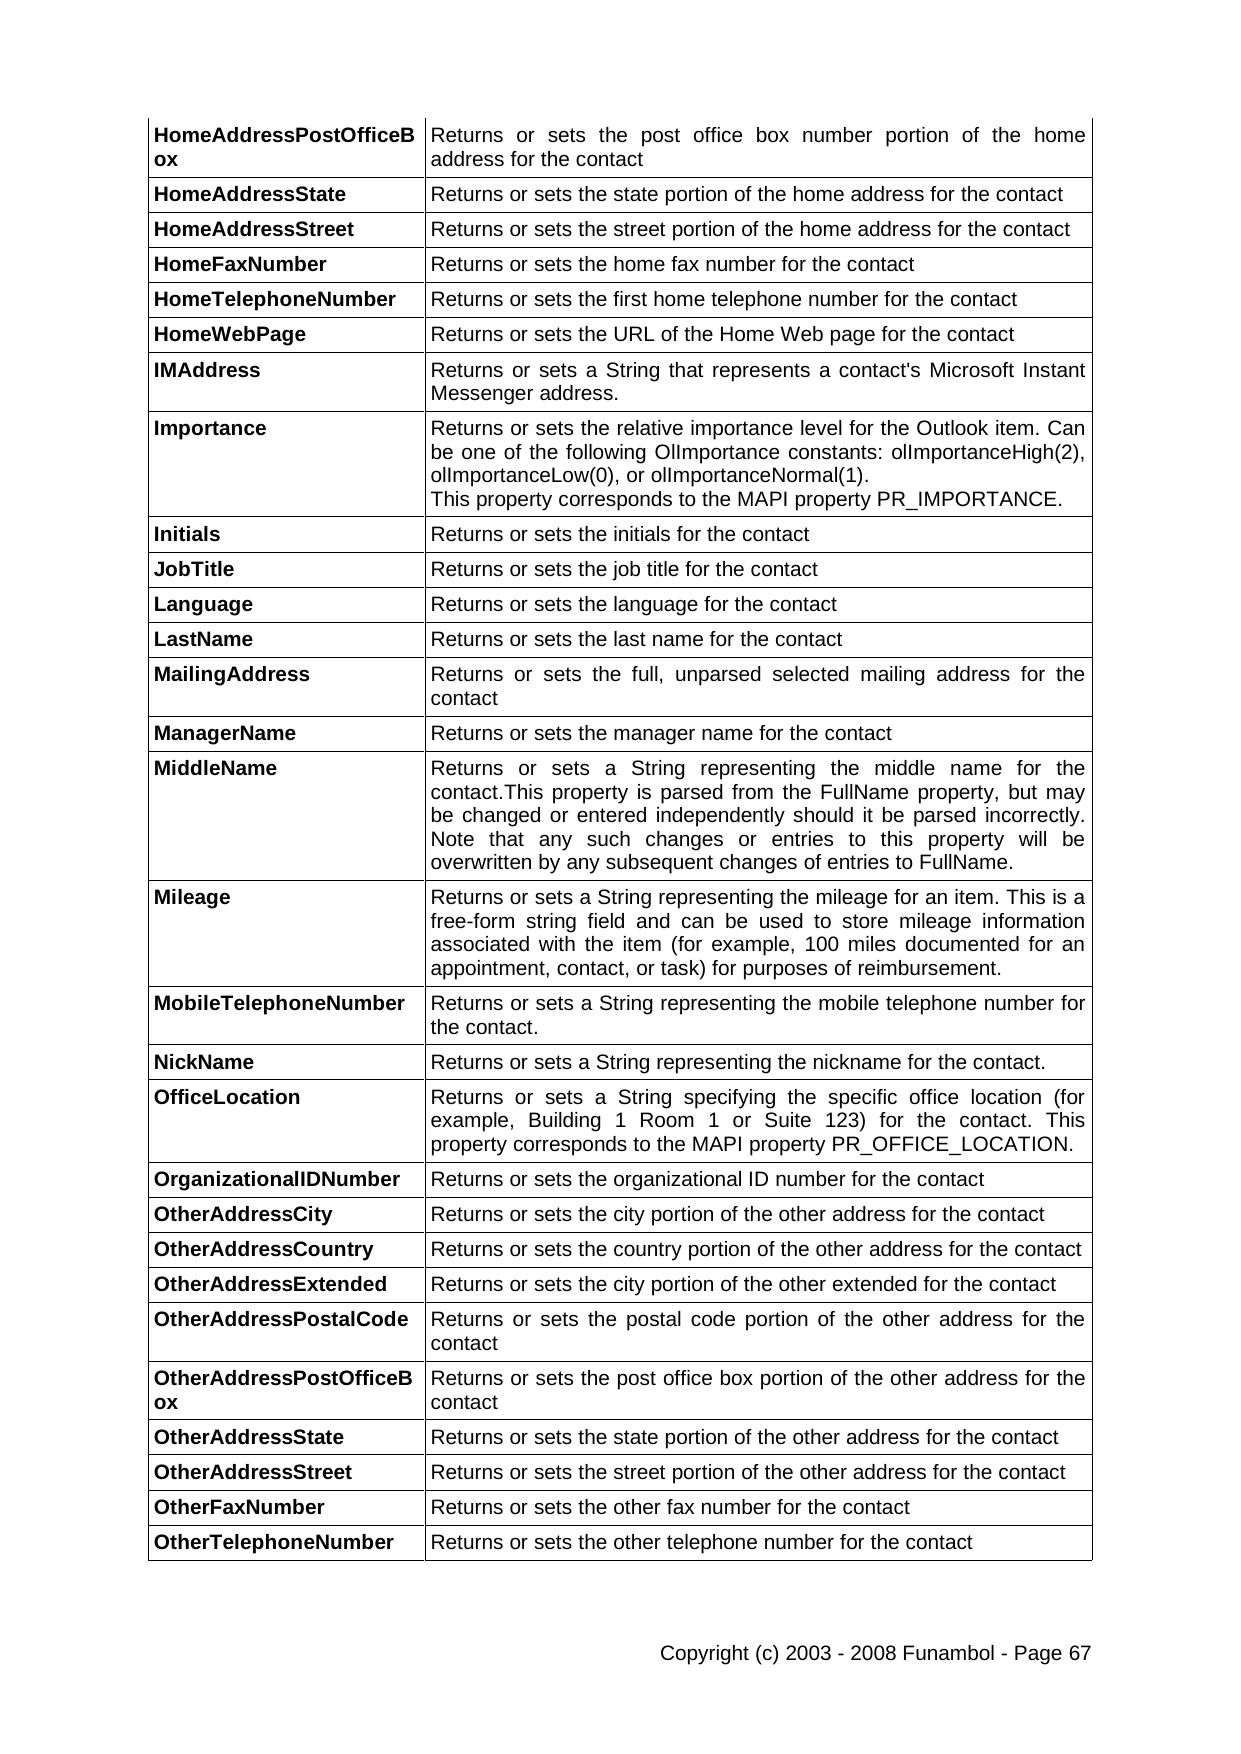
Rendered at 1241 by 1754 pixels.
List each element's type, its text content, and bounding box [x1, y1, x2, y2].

table_cell MiddleName [149, 752, 424, 880]
table_cell HomeWebPage [149, 318, 424, 352]
table_cell Returns or sets the relative importance level for the Outlook item. Can be one of the following OlImportance constants: olImportanceHigh(2), olImportanceLow(0), or olImportanceNormal(1). This property corresponds to the MAPI property PR_IMPORTANCE. [426, 412, 1092, 516]
table_cell Returns or sets the postal code portion of the other address for the contact [426, 1303, 1092, 1361]
table_cell HomeAddressStreet [149, 213, 424, 247]
table_cell OtherAddressCountry [149, 1233, 424, 1267]
table_cell Returns or sets a String representing the nickname for the contact. [426, 1045, 1092, 1079]
table_cell OtherAddressPostOfficeBox [149, 1362, 424, 1419]
table_cell Initials [149, 517, 424, 552]
table_cell Importance [149, 412, 424, 516]
table_cell IMAddress [149, 353, 424, 411]
table_cell OfficeLocation [149, 1080, 424, 1162]
table_cell Returns or sets a String representing the mileage for an item. This is a free-form string field and can be used to store mileage information associated with the item (for example, 100 miles documented for an appointment, contact, or task) for purposes of reimbursement. [426, 881, 1092, 986]
table_cell Returns or sets the city portion of the other address for the contact [426, 1198, 1092, 1232]
table_cell JobTitle [149, 553, 424, 587]
table_cell Returns or sets the state portion of the other address for the contact [426, 1420, 1092, 1454]
table_cell Returns or sets the full, unparsed selected mailing address for the contact [426, 658, 1092, 716]
table_cell Returns or sets the initials for the contact [426, 517, 1092, 552]
table_cell OtherFaxNumber [149, 1491, 424, 1525]
table_cell OrganizationalIDNumber [149, 1163, 424, 1197]
table_cell Returns or sets the job title for the contact [426, 553, 1092, 587]
table_cell OtherAddressState [149, 1420, 424, 1454]
table_cell ManagerName [149, 717, 424, 751]
table_cell Returns or sets the home fax number for the contact [426, 248, 1092, 282]
table_cell Returns or sets the other telephone number for the contact [426, 1526, 1092, 1560]
table_cell Returns or sets the state portion of the home address for the contact [426, 178, 1092, 212]
table_cell Returns or sets the manager name for the contact [426, 717, 1092, 751]
table_cell Returns or sets the post office box portion of the other address for the contact [426, 1362, 1092, 1419]
table_cell Language [149, 588, 424, 622]
table_cell Returns or sets the first home telephone number for the contact [426, 283, 1092, 317]
table_cell Returns or sets the country portion of the other address for the contact [426, 1233, 1092, 1267]
table_cell Returns or sets the URL of the Home Web page for the contact [426, 318, 1092, 352]
table_cell Returns or sets a String that represents a contact's Microsoft Instant Messenger address. [426, 353, 1092, 411]
table_cell NickName [149, 1045, 424, 1079]
table_cell OtherTelephoneNumber [149, 1526, 424, 1560]
table_cell HomeAddressState [149, 178, 424, 212]
table_cell Returns or sets the other fax number for the contact [426, 1491, 1092, 1525]
table_cell Returns or sets the language for the contact [426, 588, 1092, 622]
table_cell Returns or sets a String representing the mobile telephone number for the contact. [426, 987, 1092, 1044]
table_cell HomeFaxNumber [149, 248, 424, 282]
table_cell Returns or sets the city portion of the other extended for the contact [426, 1268, 1092, 1302]
table_cell Returns or sets the street portion of the other address for the contact [426, 1455, 1092, 1490]
table_cell MobileTelephoneNumber [149, 987, 424, 1044]
table_cell Mileage [149, 881, 424, 986]
table_cell Returns or sets a String specifying the specific office location (for example, Building 1 Room 1 or Suite 123) for the contact. This property corresponds to the MAPI property PR_OFFICE_LOCATION. [426, 1080, 1092, 1162]
table_cell HomeTelephoneNumber [149, 283, 424, 317]
table_cell OtherAddressExtended [149, 1268, 424, 1302]
table_cell Returns or sets the street portion of the home address for the contact [426, 213, 1092, 247]
table_cell HomeAddressPostOfficeBox [149, 118, 424, 177]
table_cell OtherAddressPostalCode [149, 1303, 424, 1361]
table_cell LastName [149, 623, 424, 657]
table_cell OtherAddressCity [149, 1198, 424, 1232]
table_cell MailingAddress [149, 658, 424, 716]
table_cell Returns or sets the organizational ID number for the contact [426, 1163, 1092, 1197]
table_cell OtherAddressStreet [149, 1455, 424, 1490]
table_cell Returns or sets a String representing the middle name for the contact.This property is parsed from the FullName property, but may be changed or entered independently should it be parsed incorrectly. Note that any such changes or entries to this property will be overwritten by any subsequent changes of entries to FullName. [426, 752, 1092, 880]
table_cell Returns or sets the last name for the contact [426, 623, 1092, 657]
table_cell Returns or sets the post office box number portion of the home address for the contact [426, 118, 1092, 177]
